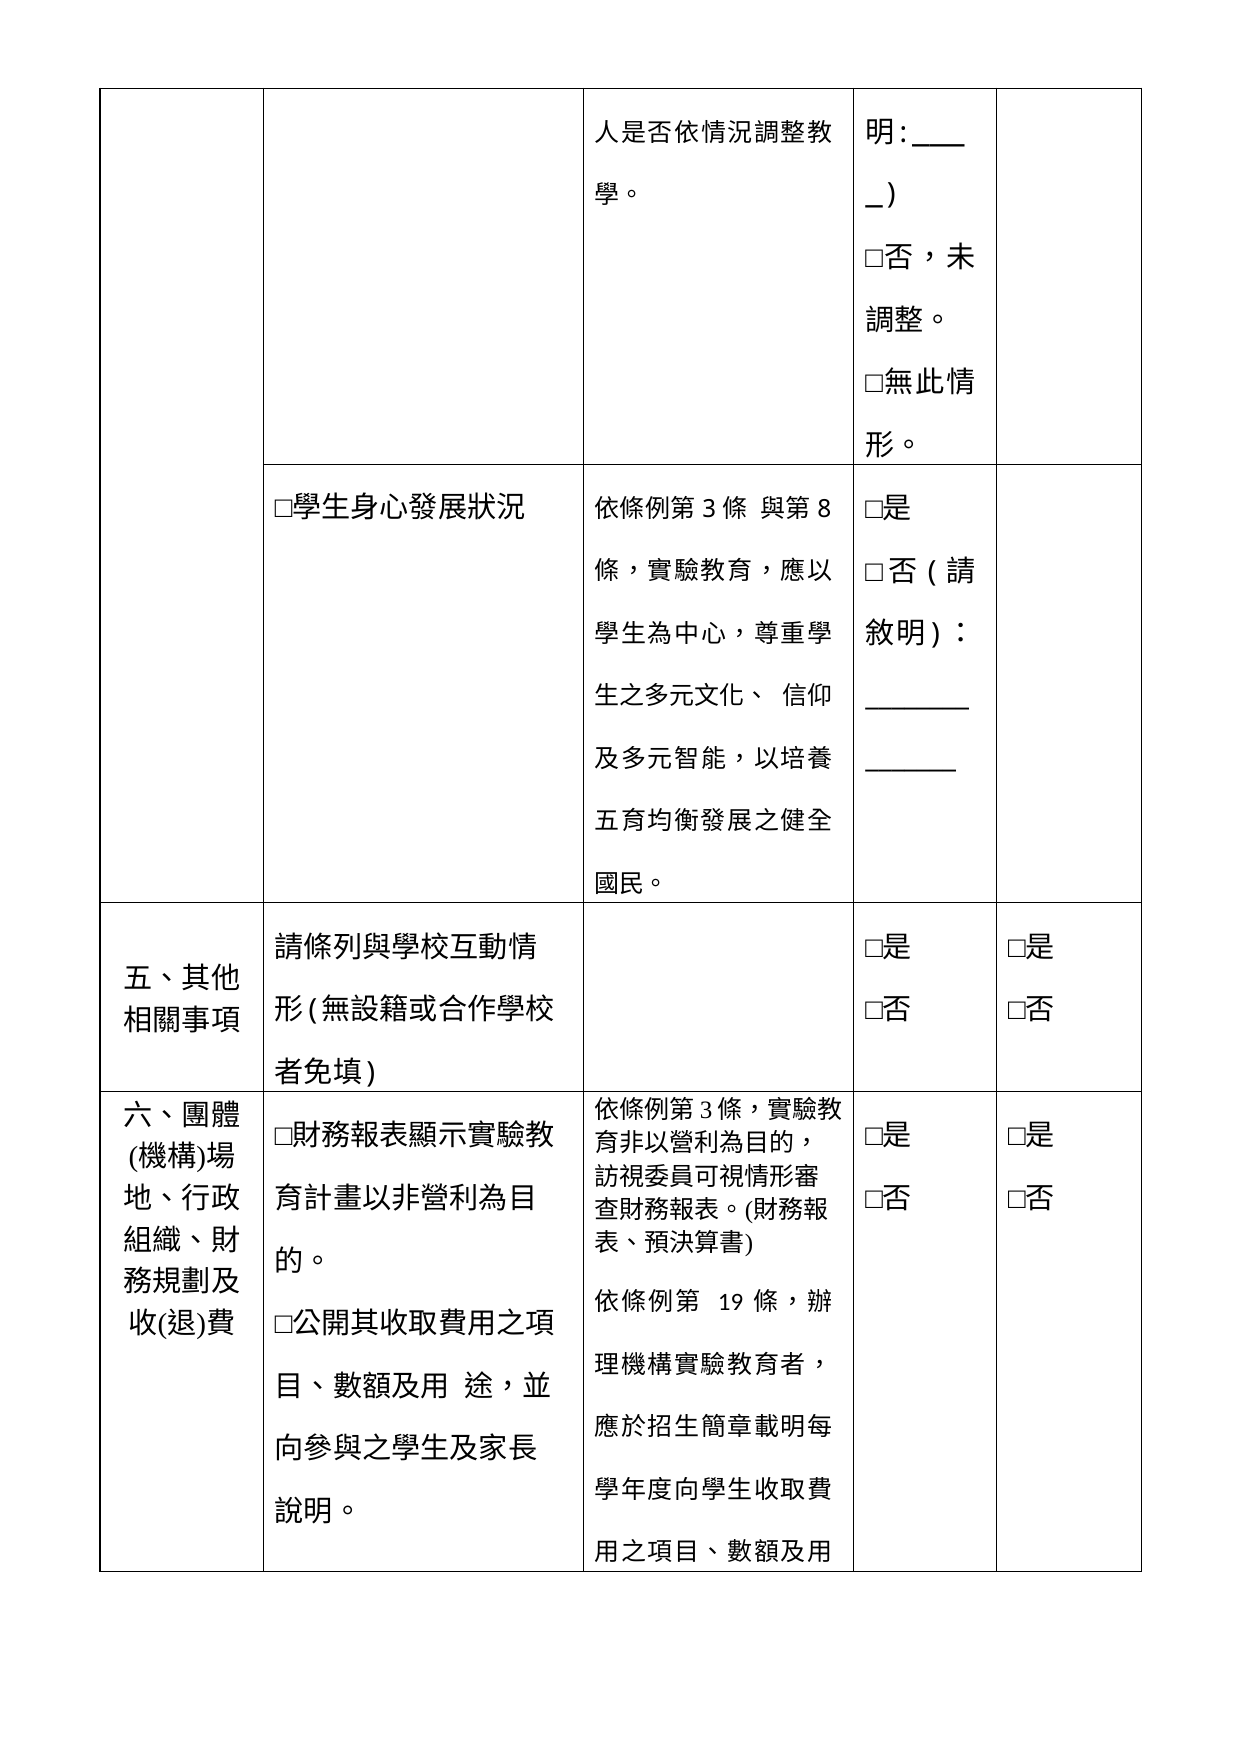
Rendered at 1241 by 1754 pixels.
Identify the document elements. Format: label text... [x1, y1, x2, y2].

table_cell □是 □否(請敘明)：_______________ [854, 465, 996, 902]
table_cell 依條例第3條 與第8條，實驗教育，應以學生為中心，尊重學生之多元文化、 信仰及多元智能，以培養五育均衡發展之健全國民。 [584, 465, 853, 902]
table_cell □是 □否 [997, 1092, 1141, 1571]
table_cell □是 □否 [854, 903, 996, 1091]
table_cell 六、團體(機構)場地、行政組織、財務規劃及收(退)費 [101, 1092, 263, 1571]
table_cell □學生身心發展狀況 [264, 465, 583, 902]
table_cell [264, 89, 583, 463]
table_cell □財務報表顯示實驗教育計畫以非營利為目的。 □公開其收取費用之項目、數額及用 途，並向參與之學生及家長說明。 [264, 1092, 583, 1571]
table_cell [584, 903, 853, 1091]
table_cell 依條例第3條，實驗教育非以營利為目的，訪視委員可視情形審查財務報表。(財務報表、預決算書) 依條例第 19 條，辦理機構實驗教育者，應於招生簡章載明每學年度向學生收取費用之項目、數額及用 [584, 1092, 853, 1571]
table_cell [101, 89, 263, 902]
table_cell □是 □否 [854, 1092, 996, 1571]
table_cell 明:____) □否，未調整。 □無此情形。 [854, 89, 996, 463]
table_cell [997, 89, 1141, 463]
table_cell 請條列與學校互動情形(無設籍或合作學校者免填) [264, 903, 583, 1091]
table_cell □是 □否 [997, 903, 1141, 1091]
table_cell 五、其他相關事項 [101, 903, 263, 1091]
table_cell [997, 465, 1141, 902]
table_cell 人是否依情況調整教學。 [584, 89, 853, 463]
